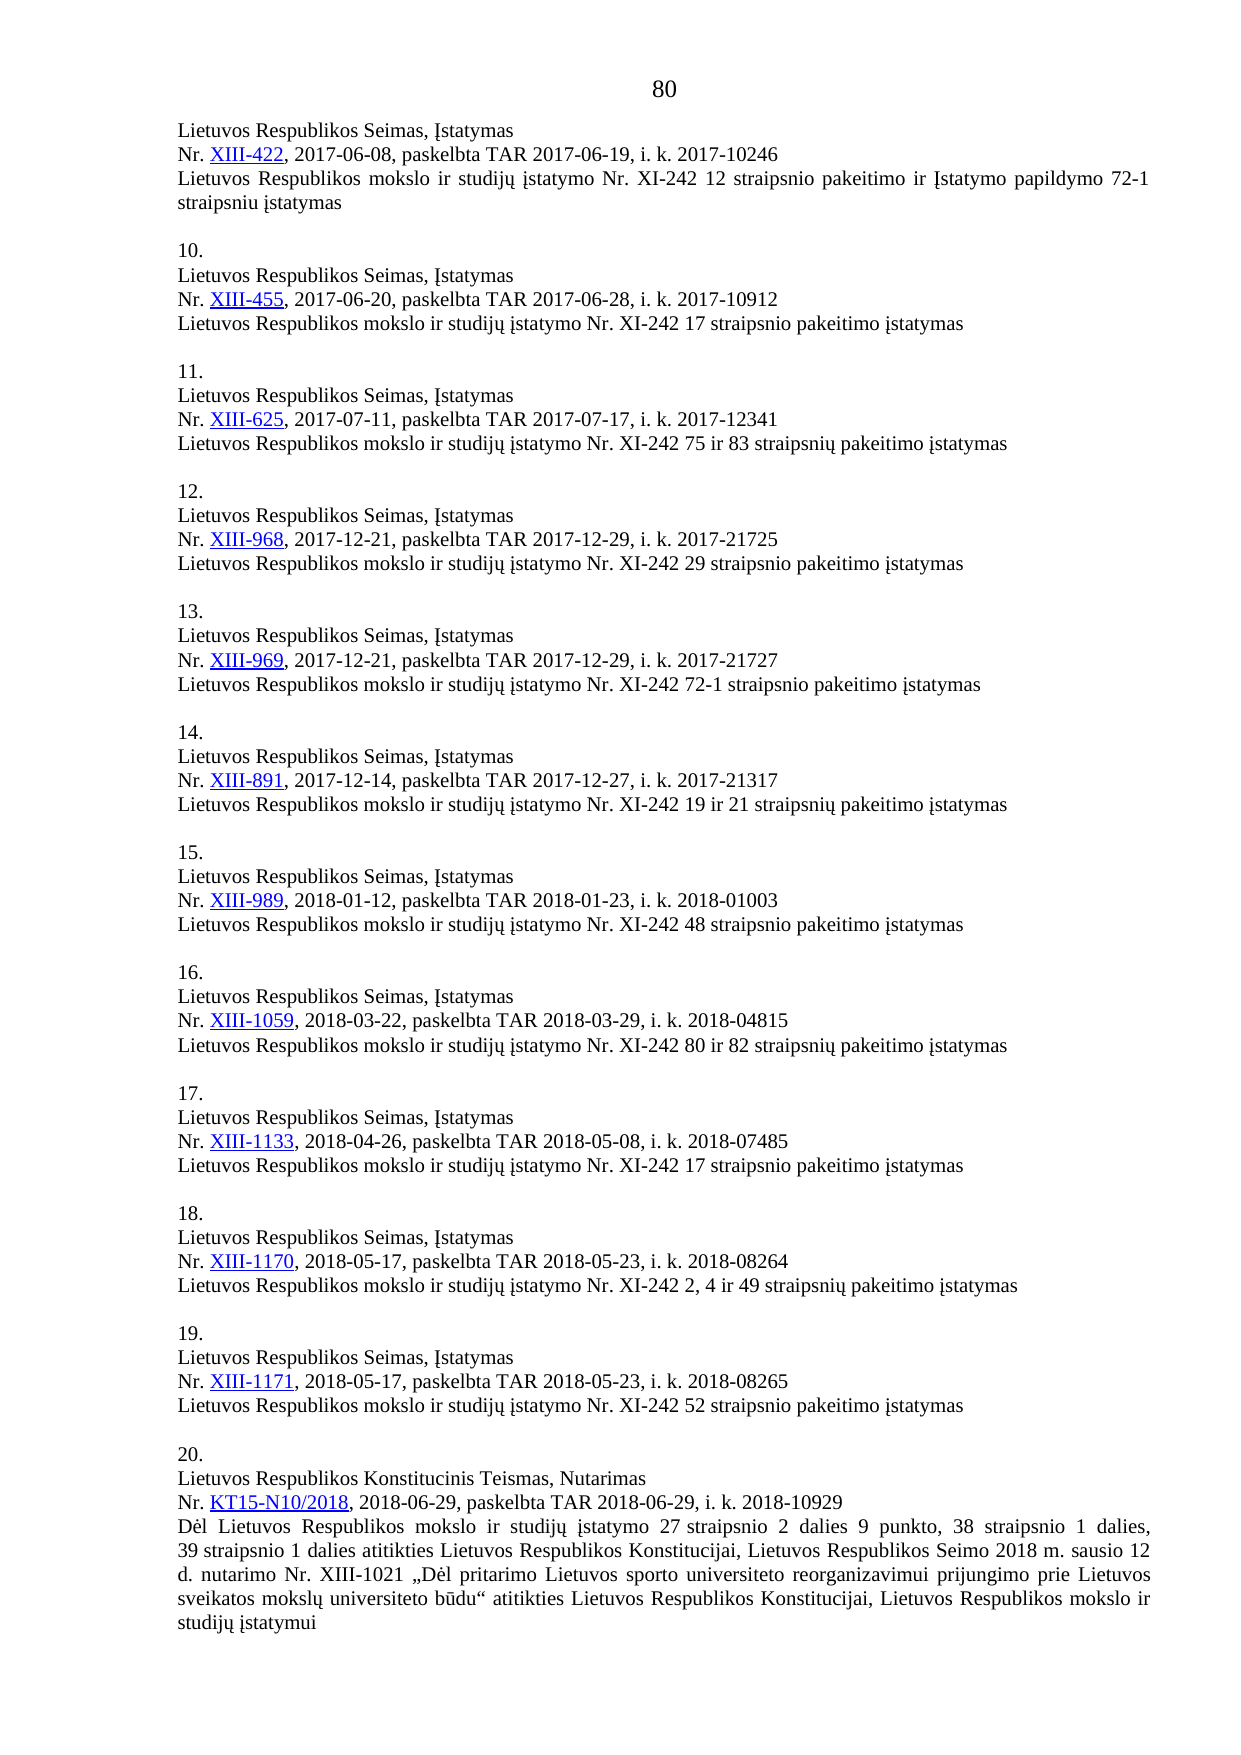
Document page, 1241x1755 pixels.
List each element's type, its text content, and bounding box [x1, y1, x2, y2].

text Nr. XIII-891, 2017-12-14, paskelbta TAR 2017-12-27, i. k. 2017-21317 [177, 768, 1152, 792]
text Lietuvos Respublikos mokslo ir studijų įstatymo Nr. XI-242 29 straipsnio pakeitimo įstatymas [177, 551, 1152, 575]
text Lietuvos Respublikos mokslo ir studijų įstatymo Nr. XI-242 75 ir 83 straipsnių pakeitimo įstatymas [177, 431, 1152, 455]
text Nr. XIII-989, 2018-01-12, paskelbta TAR 2018-01-23, i. k. 2018-01003 [177, 888, 1152, 912]
text Nr. XIII-1171, 2018-05-17, paskelbta TAR 2018-05-23, i. k. 2018-08265 [177, 1369, 1152, 1393]
text Lietuvos Respublikos mokslo ir studijų įstatymo Nr. XI-242 2, 4 ir 49 straipsnių pakeitimo įstatymas [177, 1273, 1152, 1297]
text Lietuvos Respublikos Seimas, Įstatymas [177, 864, 1152, 888]
text Lietuvos Respublikos Seimas, Įstatymas [177, 262, 1152, 287]
text Lietuvos Respublikos mokslo ir studijų įstatymo Nr. XI-242 80 ir 82 straipsnių pakeitimo įstatymas [177, 1032, 1152, 1057]
text 11. [177, 359, 1152, 383]
text Lietuvos Respublikos Seimas, Įstatymas [177, 1105, 1152, 1129]
text 20. [177, 1442, 1152, 1466]
text Lietuvos Respublikos mokslo ir studijų įstatymo Nr. XI-242 17 straipsnio pakeitimo įstatymas [177, 1153, 1152, 1177]
text Nr. XIII-1170, 2018-05-17, paskelbta TAR 2018-05-23, i. k. 2018-08264 [177, 1249, 1152, 1273]
text 19. [177, 1321, 1152, 1345]
text Nr. XIII-1133, 2018-04-26, paskelbta TAR 2018-05-08, i. k. 2018-07485 [177, 1129, 1152, 1153]
text Lietuvos Respublikos Seimas, Įstatymas [177, 1225, 1152, 1249]
text Nr. XIII-625, 2017-07-11, paskelbta TAR 2017-07-17, i. k. 2017-12341 [177, 407, 1152, 431]
text Lietuvos Respublikos Seimas, Įstatymas [177, 984, 1152, 1008]
text Lietuvos Respublikos mokslo ir studijų įstatymo Nr. XI-242 17 straipsnio pakeitimo įstatymas [177, 311, 1152, 335]
text 12. [177, 479, 1152, 503]
text Lietuvos Respublikos Seimas, Įstatymas [177, 118, 1152, 142]
text Nr. XIII-969, 2017-12-21, paskelbta TAR 2017-12-29, i. k. 2017-21727 [177, 647, 1152, 672]
text Lietuvos Respublikos mokslo ir studijų įstatymo Nr. XI-242 52 straipsnio pakeitimo įstatymas [177, 1393, 1152, 1417]
text Lietuvos Respublikos Seimas, Įstatymas [177, 744, 1152, 768]
text Lietuvos Respublikos Seimas, Įstatymas [177, 1345, 1152, 1369]
text 14. [177, 720, 1152, 744]
text Lietuvos Respublikos mokslo ir studijų įstatymo Nr. XI-242 72-1 straipsnio pakeitimo įstatymas [177, 672, 1152, 696]
text Lietuvos Respublikos Seimas, Įstatymas [177, 623, 1152, 647]
text Lietuvos Respublikos Seimas, Įstatymas [177, 503, 1152, 527]
text Dėl Lietuvos Respublikos mokslo ir studijų įstatymo 27 straipsnio 2 dalies 9 punkto, 38 straipsnio 1 dalies, 39 straipsnio 1 dalies atitikties Lietuvos Respublikos Konstitucijai, Lietuvos Respublikos Seimo 2018 m. sausio 12 d. nutarimo Nr. XIII-1021 „Dėl pritarimo Lietuvos sporto universiteto reorganizavimui prijungimo prie Lietuvos sveikatos mokslų universiteto būdu“ atitikties Lietuvos Respublikos Konstitucijai, Lietuvos Respublikos mokslo ir studijų įstatymui [177, 1514, 1152, 1634]
text Nr. XIII-1059, 2018-03-22, paskelbta TAR 2018-03-29, i. k. 2018-04815 [177, 1008, 1152, 1032]
text Lietuvos Respublikos Konstitucinis Teismas, Nutarimas [177, 1466, 1152, 1490]
text 18. [177, 1201, 1152, 1225]
text 13. [177, 599, 1152, 623]
text 15. [177, 840, 1152, 864]
text Lietuvos Respublikos mokslo ir studijų įstatymo Nr. XI-242 12 straipsnio pakeitimo ir Įstatymo papildymo 72-1 straipsniu įstatymas [177, 166, 1152, 214]
text 17. [177, 1081, 1152, 1105]
text Nr. XIII-422, 2017-06-08, paskelbta TAR 2017-06-19, i. k. 2017-10246 [177, 142, 1152, 166]
text Lietuvos Respublikos mokslo ir studijų įstatymo Nr. XI-242 19 ir 21 straipsnių pakeitimo įstatymas [177, 792, 1152, 816]
text Lietuvos Respublikos mokslo ir studijų įstatymo Nr. XI-242 48 straipsnio pakeitimo įstatymas [177, 912, 1152, 936]
text Lietuvos Respublikos Seimas, Įstatymas [177, 383, 1152, 407]
text Nr. XIII-968, 2017-12-21, paskelbta TAR 2017-12-29, i. k. 2017-21725 [177, 527, 1152, 551]
text 16. [177, 960, 1152, 984]
text 10. [177, 238, 1152, 262]
text Nr. XIII-455, 2017-06-20, paskelbta TAR 2017-06-28, i. k. 2017-10912 [177, 287, 1152, 311]
text Nr. KT15-N10/2018, 2018-06-29, paskelbta TAR 2018-06-29, i. k. 2018-10929 [177, 1490, 1152, 1514]
